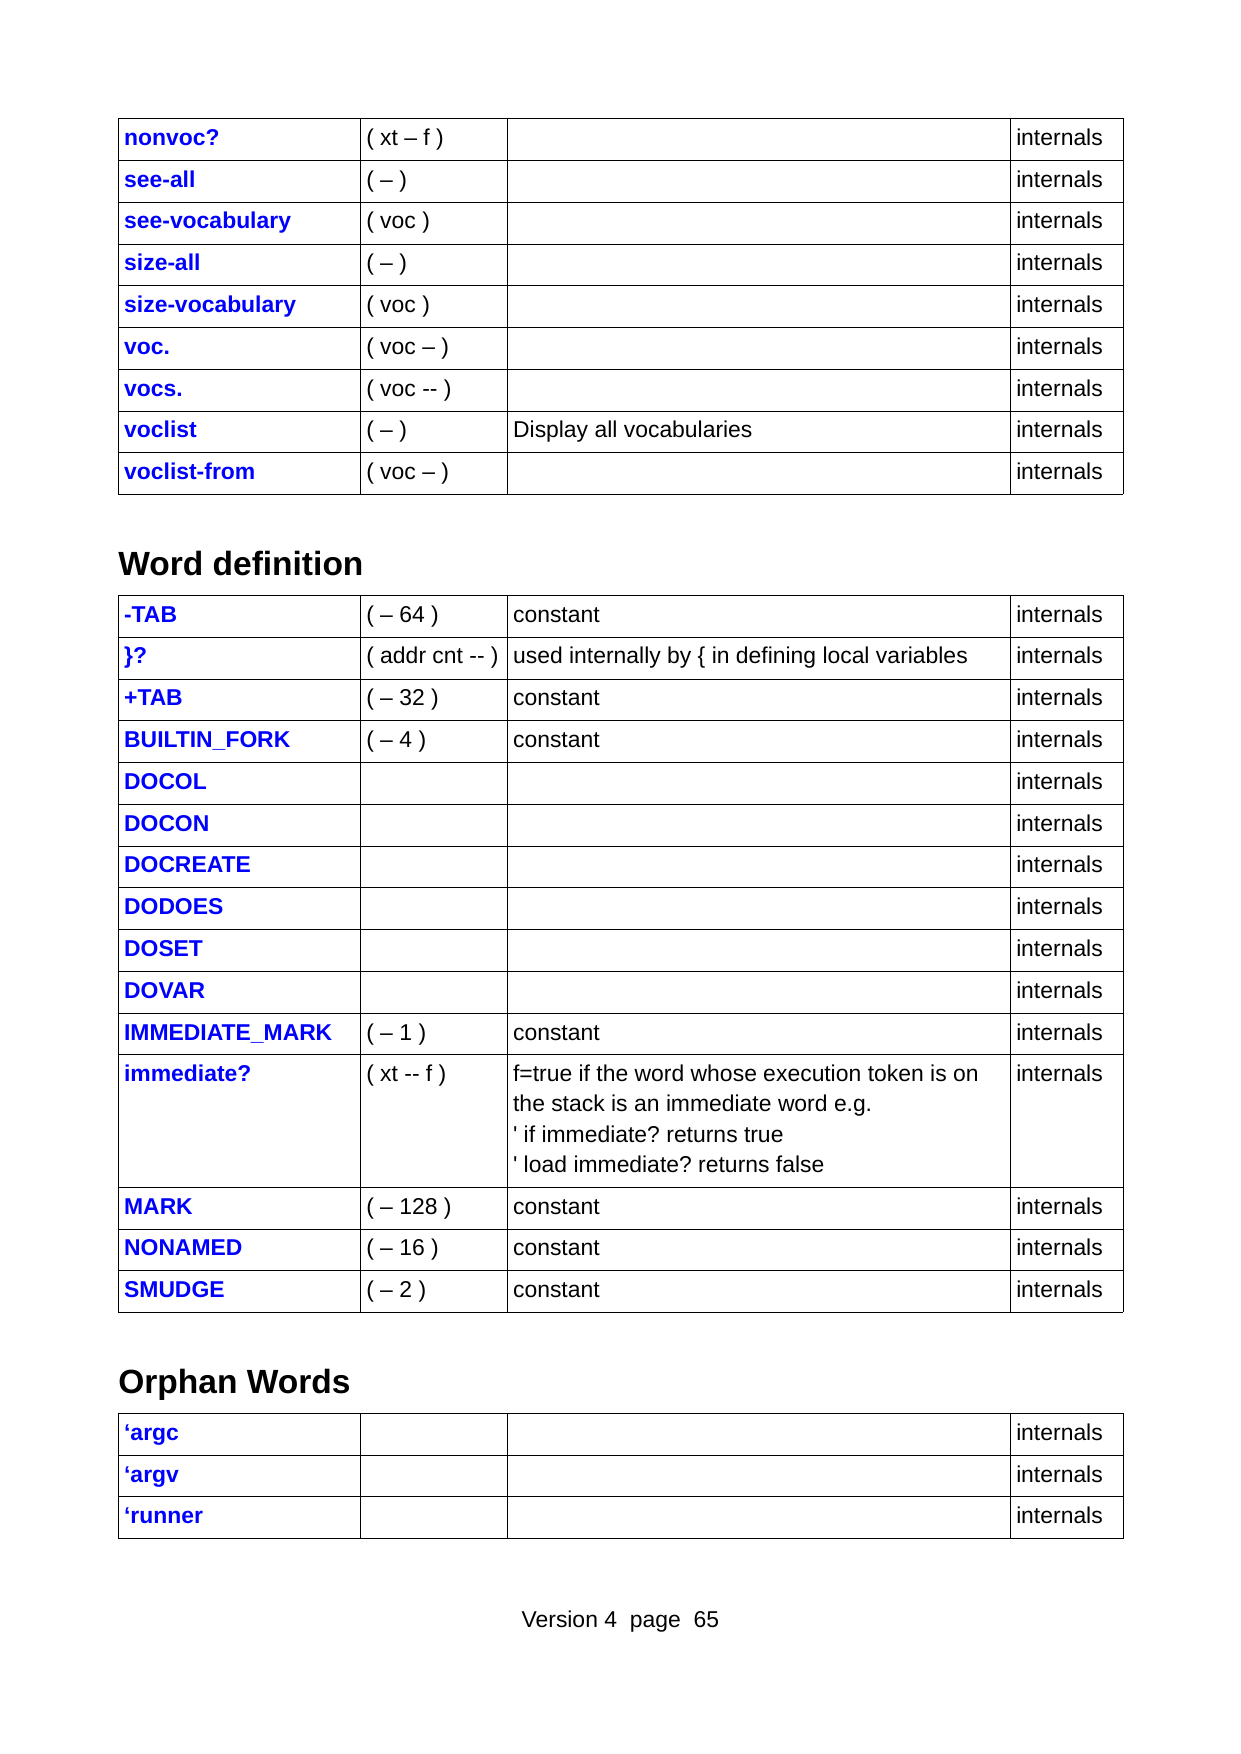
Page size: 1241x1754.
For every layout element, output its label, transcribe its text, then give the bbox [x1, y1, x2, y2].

table_cell vocs. [119, 370, 360, 411]
table_header internals [1011, 1414, 1123, 1455]
table_cell ( xt – f ) [361, 119, 507, 160]
table_cell ( – 2 ) [361, 1271, 507, 1312]
table_cell ( voc ) [361, 203, 507, 243]
table_cell constant [508, 1188, 1010, 1228]
table_cell [508, 763, 1010, 804]
table_cell [508, 972, 1010, 1013]
table_header [508, 1414, 1010, 1455]
table_cell [361, 888, 507, 929]
table_cell ( – 128 ) [361, 1188, 507, 1228]
table_header ( – 64 ) [361, 596, 507, 637]
table_cell DODOES [119, 888, 360, 929]
table_cell [508, 888, 1010, 929]
table_cell [508, 161, 1010, 202]
table_cell SMUDGE [119, 1271, 360, 1312]
table_cell [508, 119, 1010, 160]
table_cell constant [508, 1230, 1010, 1270]
table_cell [361, 930, 507, 971]
table_cell nonvoc? [119, 119, 360, 160]
table_cell +TAB [119, 680, 360, 720]
table_cell [508, 1497, 1010, 1538]
subtitle Orphan Words [118, 1362, 1122, 1400]
table_cell [361, 805, 507, 846]
table_cell ‘argv [119, 1456, 360, 1496]
table_cell internals [1011, 638, 1123, 678]
table_cell [508, 203, 1010, 243]
table_cell internals [1011, 888, 1123, 929]
table_cell [361, 1497, 507, 1538]
table_cell ( voc – ) [361, 453, 507, 494]
table_cell ( addr cnt -- ) [361, 638, 507, 678]
table_cell BUILTIN_FORK [119, 721, 360, 762]
table_cell internals [1011, 453, 1123, 494]
table_cell ( voc ) [361, 286, 507, 327]
table_cell internals [1011, 370, 1123, 411]
table_cell internals [1011, 119, 1123, 160]
table_cell size-all [119, 245, 360, 285]
table_cell [361, 763, 507, 804]
table_cell ( – 1 ) [361, 1014, 507, 1054]
table_cell f=true if the word whose execution token is on the stack is an immediate word e.g. ' if immediate? returns true ' load immediate? returns false [508, 1055, 1010, 1187]
table_cell internals [1011, 245, 1123, 285]
table_cell IMMEDIATE_MARK [119, 1014, 360, 1054]
table_cell [508, 328, 1010, 369]
table_cell }? [119, 638, 360, 678]
table_cell DOCON [119, 805, 360, 846]
table_cell internals [1011, 412, 1123, 452]
table_cell used internally by { in defining local variables [508, 638, 1010, 678]
table_cell internals [1011, 1014, 1123, 1054]
table_cell [508, 805, 1010, 846]
table_cell voclist-from [119, 453, 360, 494]
table_cell internals [1011, 286, 1123, 327]
table_cell DOCREATE [119, 847, 360, 887]
table_cell [508, 286, 1010, 327]
table_cell internals [1011, 1456, 1123, 1496]
table_cell internals [1011, 1055, 1123, 1187]
table_cell ( – 32 ) [361, 680, 507, 720]
table_cell internals [1011, 1497, 1123, 1538]
table_cell internals [1011, 847, 1123, 887]
table_cell constant [508, 1271, 1010, 1312]
table_cell [361, 847, 507, 887]
table_cell [508, 245, 1010, 285]
table_cell internals [1011, 161, 1123, 202]
table_cell [361, 972, 507, 1013]
table_cell constant [508, 1014, 1010, 1054]
table_cell NONAMED [119, 1230, 360, 1270]
table_cell [508, 370, 1010, 411]
table_cell internals [1011, 721, 1123, 762]
table_cell Display all vocabularies [508, 412, 1010, 452]
table_cell voclist [119, 412, 360, 452]
table_cell constant [508, 680, 1010, 720]
table_cell internals [1011, 203, 1123, 243]
subtitle Word definition [118, 544, 1122, 582]
table_cell DOCOL [119, 763, 360, 804]
table_cell [508, 1456, 1010, 1496]
table_cell ( – 16 ) [361, 1230, 507, 1270]
table_cell ( voc – ) [361, 328, 507, 369]
table_cell internals [1011, 1188, 1123, 1228]
table_cell DOVAR [119, 972, 360, 1013]
table_cell ( – ) [361, 245, 507, 285]
table_cell internals [1011, 763, 1123, 804]
table_cell ( xt -- f ) [361, 1055, 507, 1187]
table_header [361, 1414, 507, 1455]
table_cell ( voc -- ) [361, 370, 507, 411]
table_cell constant [508, 721, 1010, 762]
table_header internals [1011, 596, 1123, 637]
table_cell internals [1011, 328, 1123, 369]
table_cell [508, 930, 1010, 971]
table_cell internals [1011, 972, 1123, 1013]
table_cell internals [1011, 805, 1123, 846]
table_cell [508, 453, 1010, 494]
table_cell [508, 847, 1010, 887]
table_cell MARK [119, 1188, 360, 1228]
table_cell internals [1011, 1230, 1123, 1270]
table_cell [361, 1456, 507, 1496]
table_cell internals [1011, 1271, 1123, 1312]
table_cell immediate? [119, 1055, 360, 1187]
table_cell size-vocabulary [119, 286, 360, 327]
table_header constant [508, 596, 1010, 637]
table_cell DOSET [119, 930, 360, 971]
table_cell internals [1011, 930, 1123, 971]
table_cell see-all [119, 161, 360, 202]
table_cell ( – 4 ) [361, 721, 507, 762]
table_cell ‘runner [119, 1497, 360, 1538]
table_header -TAB [119, 596, 360, 637]
table_cell ( – ) [361, 161, 507, 202]
table_cell internals [1011, 680, 1123, 720]
table_header ‘argc [119, 1414, 360, 1455]
table_cell ( – ) [361, 412, 507, 452]
table_cell voc. [119, 328, 360, 369]
table_cell see-vocabulary [119, 203, 360, 243]
